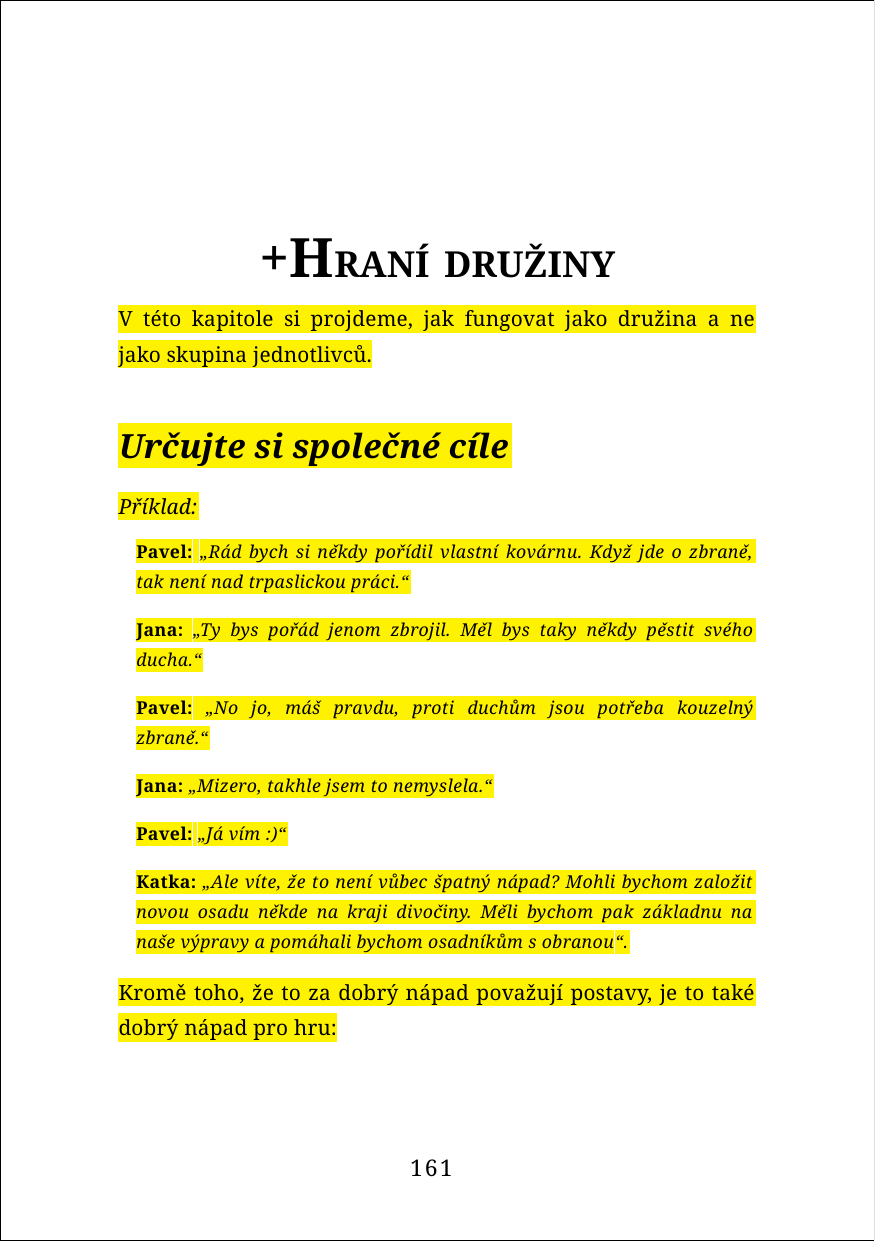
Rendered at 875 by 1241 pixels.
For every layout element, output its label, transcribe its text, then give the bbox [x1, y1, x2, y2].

text Pavel: „Já vím :)“ [136, 822, 756, 846]
text Katka: „Ale víte, že to není vůbec špatný nápad? Mohli bychom založit novou osadu někde na kraji divočiny. Měli bychom pak základnu na naše výpravy a pomáhali bychom osadníkům s obranou“. [136, 869, 756, 954]
subtitle Určujte si společné cíle [118, 423, 756, 468]
text V této kapitole si projdeme, jak fungovat jako družina a ne jako skupina jednotlivců. [118, 304, 756, 368]
text Příklad: [118, 492, 756, 520]
text Pavel: „No jo, máš pravdu, proti duchům jsou potřeba kouzelný zbraně.“ [136, 696, 756, 750]
text Jana: „Mizero, takhle jsem to nemyslela.“ [136, 774, 756, 798]
subtitle +Hraní družiny [118, 219, 756, 293]
text Kromě toho, že to za dobrý nápad považují postavy, je to také dobrý nápad pro hru: [118, 978, 756, 1042]
text Pavel: „Rád bych si někdy pořídil vlastní kovárnu. Když jde o zbraně, tak není nad trpaslickou práci.“ [136, 539, 756, 594]
text Jana: „Ty bys pořád jenom zbrojil. Měl bys taky někdy pěstit svého ducha.“ [136, 617, 756, 672]
